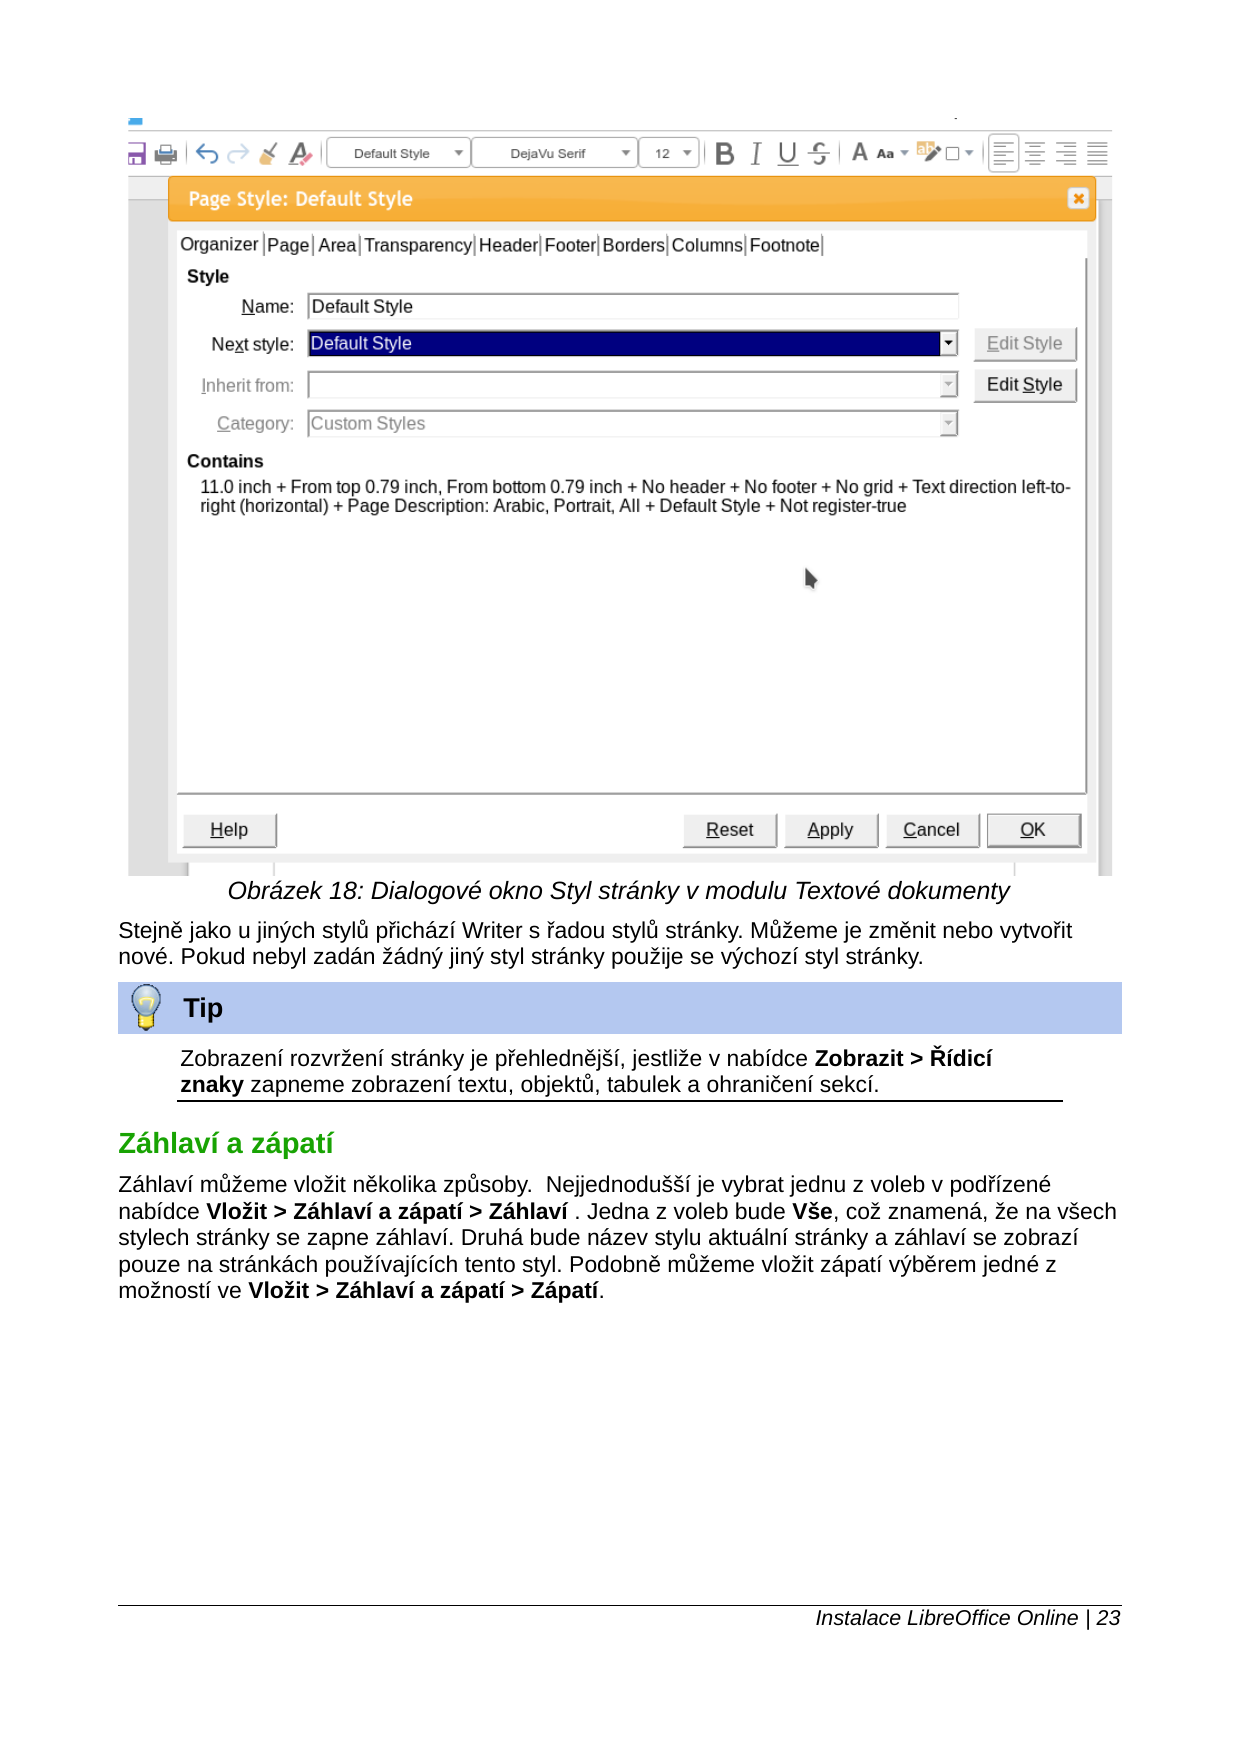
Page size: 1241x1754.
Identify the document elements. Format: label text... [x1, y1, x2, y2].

picture [128, 118, 1113, 876]
text Stejně jako u jiných stylů přichází Writer s řadou stylů stránky. Můžeme je změnit nebo vytvořit nové. Pokud nebyl zadán žádný jiný styl stránky použije se výchozí styl stránky. [118, 917, 1122, 969]
picture [119, 982, 170, 1034]
text Záhlaví můžeme vložit několika způsoby. Nejjednodušší je vybrat jednu z voleb v podřízené nabídce Vložit > Záhlaví a zápatí > Záhlaví . Jedna z voleb bude Vše, což znamená, že na všech stylech stránky se zapne záhlaví. Druhá bude název stylu aktuální stránky a záhlaví se zobrazí pouze na stránkách používajících tento styl. Podobně můžeme vložit zápatí výběrem jedné z možností ve Vložit > Záhlaví a zápatí > Zápatí. [118, 1171, 1122, 1303]
text Obrázek 18: Dialogové okno Styl stránky v modulu Textové dokumenty [118, 876, 1122, 905]
subtitle Tip [170, 982, 1122, 1034]
text Zobrazení rozvržení stránky je přehlednější, jestliže v nabídce Zobrazit > Řídicí znaky zapneme zobrazení textu, objektů, tabulek a ohraničení sekcí. [177, 1042, 1063, 1100]
subtitle Záhlaví a zápatí [118, 1126, 1122, 1160]
